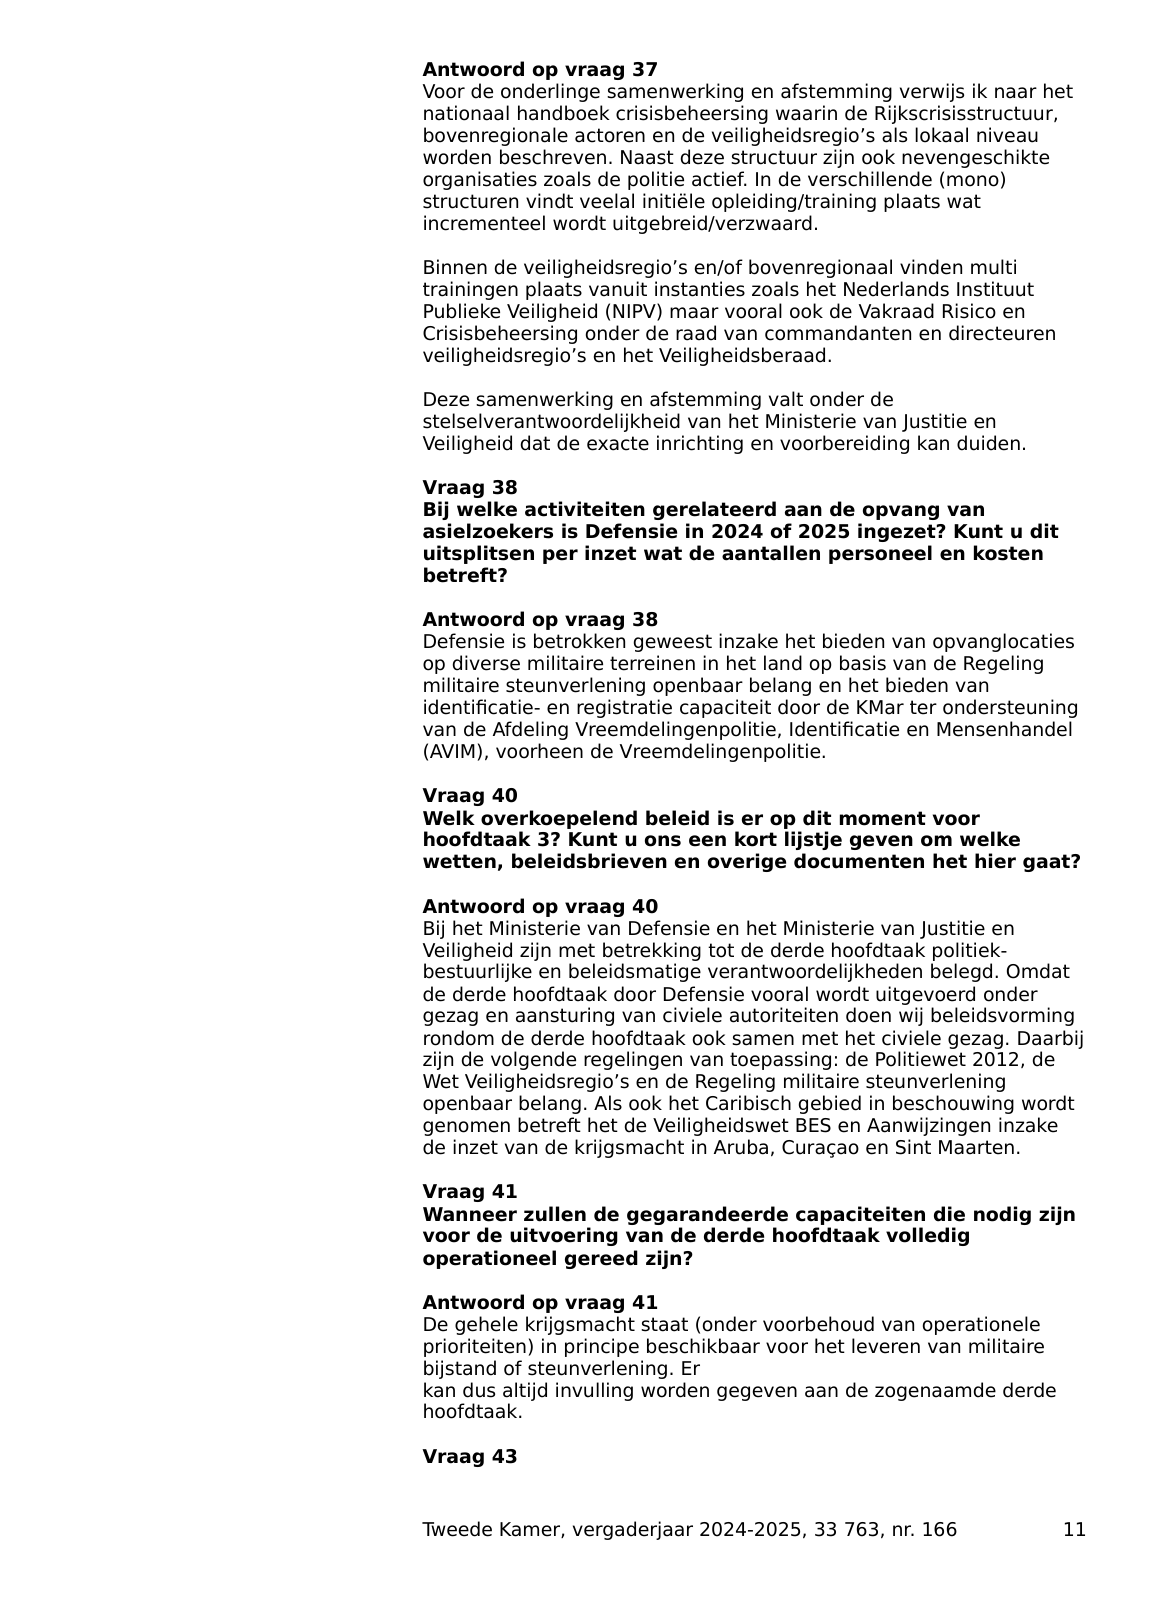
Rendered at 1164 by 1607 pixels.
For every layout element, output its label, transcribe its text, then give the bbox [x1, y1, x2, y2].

text Antwoord op vraag 38 [422, 609, 1087, 631]
text Voor de onderlinge samenwerking en afstemming verwijs ik naar het nationaal handboek crisisbeheersing waarin de Rijkscrisisstructuur, bovenregionale actoren en de veiligheidsregio’s als lokaal niveau worden beschreven. Naast deze structuur zijn ook nevengeschikte organisaties zoals de politie actief. In de verschillende (mono) structuren vindt veelal initiële opleiding/training plaats wat incrementeel wordt uitgebreid/verzwaard. [422, 81, 1087, 235]
text Deze samenwerking en afstemming valt onder de stelselverantwoordelijkheid van het Ministerie van Justitie en Veiligheid dat de exacte inrichting en voorbereiding kan duiden. [422, 389, 1087, 455]
text Wanneer zullen de gegarandeerde capaciteiten die nodig zijn voor de uitvoering van de derde hoofdtaak volledig operationeel gereed zijn? [422, 1203, 1087, 1269]
text Antwoord op vraag 41 [422, 1292, 1087, 1313]
text Bij het Ministerie van Defensie en het Ministerie van Justitie en Veiligheid zijn met betrekking tot de derde hoofdtaak politiek-bestuurlijke en beleidsmatige verantwoordelijkheden belegd. Omdat de derde hoofdtaak door Defensie vooral wordt uitgevoerd onder gezag en aansturing van civiele autoriteiten doen wij beleidsvorming rondom de derde hoofdtaak ook samen met het civiele gezag. Daarbij zijn de volgende regelingen van toepassing: de Politiewet 2012, de Wet Veiligheidsregio’s en de Regeling militaire steunverlening openbaar belang. Als ook het Caribisch gebied in beschouwing wordt genomen betreft het de Veiligheidswet BES en Aanwijzingen inzake de inzet van de krijgsmacht in Aruba, Curaçao en Sint Maarten. [422, 917, 1087, 1159]
text Bij welke activiteiten gerelateerd aan de opvang van asielzoekers is Defensie in 2024 of 2025 ingezet? Kunt u dit uitsplitsen per inzet wat de aantallen personeel en kosten betreft? [422, 499, 1087, 587]
text Defensie is betrokken geweest inzake het bieden van opvanglocaties op diverse militaire terreinen in het land op basis van de Regeling militaire steunverlening openbaar belang en het bieden van identificatie- en registratie capaciteit door de KMar ter ondersteuning van de Afdeling Vreemdelingenpolitie, Identificatie en Mensenhandel (AVIM), voorheen de Vreemdelingenpolitie. [422, 631, 1087, 763]
text Vraag 41 [422, 1181, 1087, 1203]
text Antwoord op vraag 37 [422, 59, 1087, 81]
text Vraag 43 [422, 1446, 1087, 1468]
text De gehele krijgsmacht staat (onder voorbehoud van operationele prioriteiten) in principe beschikbaar voor het leveren van militaire bijstand of steunverlening. Er [422, 1313, 1087, 1379]
text kan dus altijd invulling worden gegeven aan de zogenaamde derde hoofdtaak. [422, 1379, 1087, 1423]
text Welk overkoepelend beleid is er op dit moment voor hoofdtaak 3? Kunt u ons een kort lijstje geven om welke wetten, beleidsbrieven en overige documenten het hier gaat? [422, 807, 1087, 873]
text Vraag 38 [422, 477, 1087, 499]
text Binnen de veiligheidsregio’s en/of bovenregionaal vinden multi trainingen plaats vanuit instanties zoals het Nederlands Instituut Publieke Veiligheid (NIPV) maar vooral ook de Vakraad Risico en Crisisbeheersing onder de raad van commandanten en directeuren veiligheidsregio’s en het Veiligheidsberaad. [422, 257, 1087, 367]
text Antwoord op vraag 40 [422, 896, 1087, 917]
text Vraag 40 [422, 785, 1087, 807]
